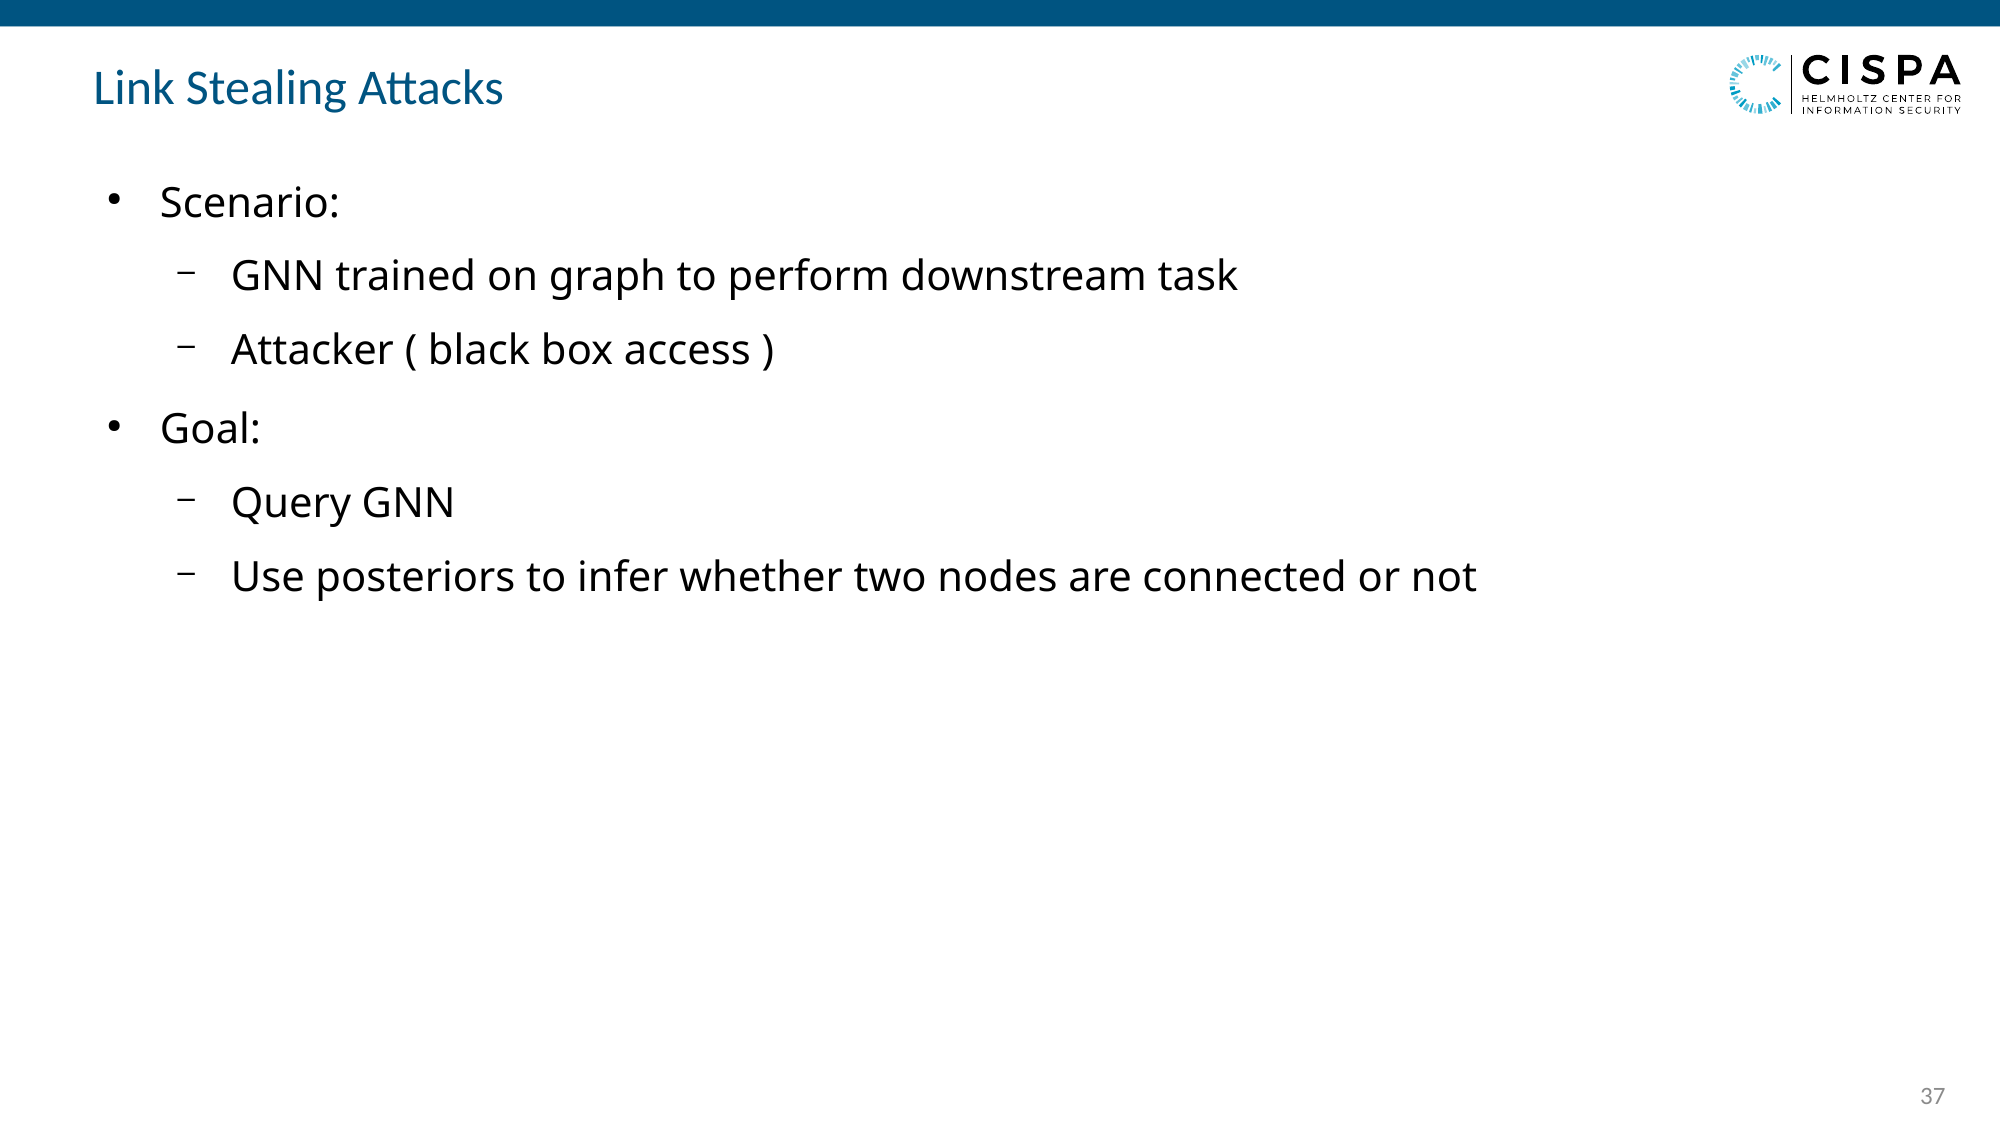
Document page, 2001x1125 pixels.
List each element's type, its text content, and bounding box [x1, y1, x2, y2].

list Scenario: GNN trained on graph to perform downstream task Attacker ( black box access ) Goal: Query GNN Use posteriors to infer whether two nodes are connected or not [78, 170, 1922, 1024]
slide_number [1870, 1065, 1961, 1125]
title Link Stealing Attacks [78, 38, 1699, 131]
